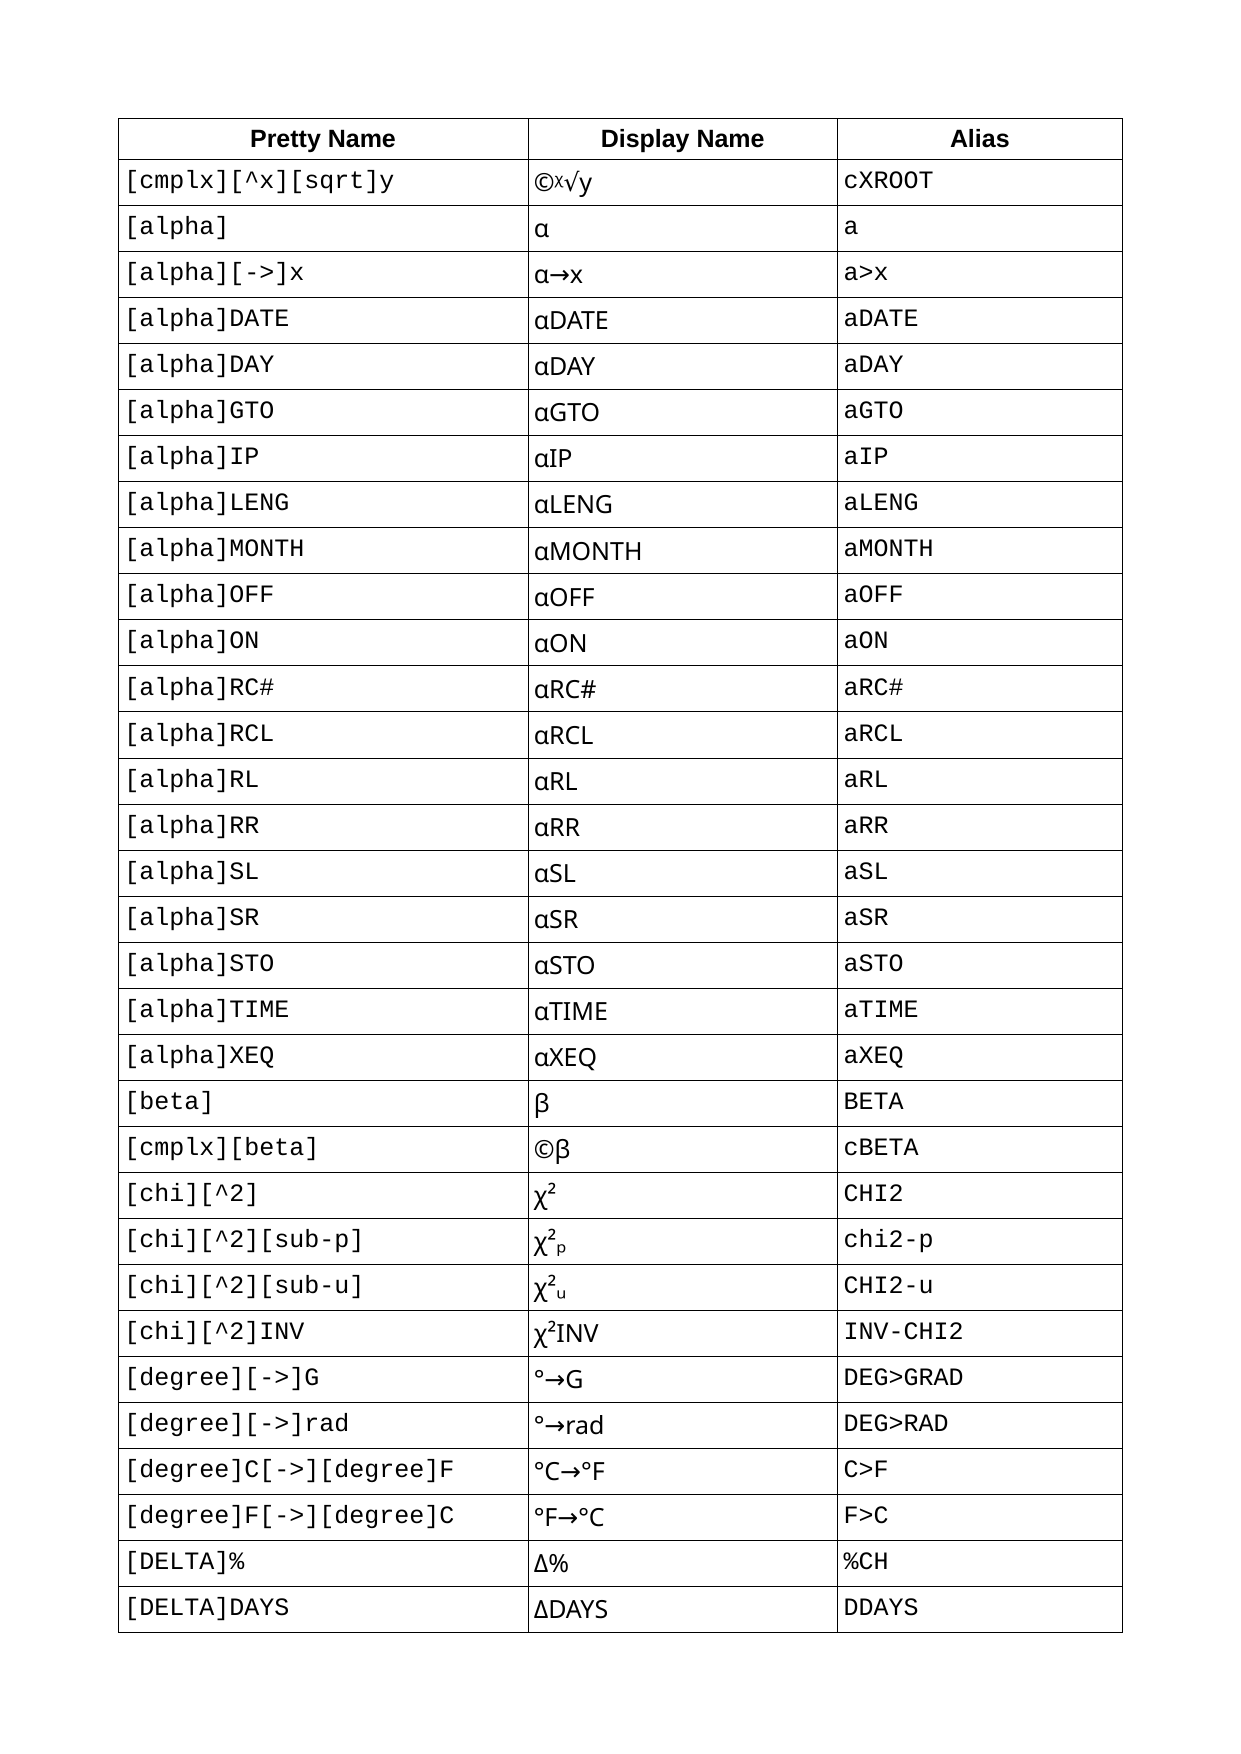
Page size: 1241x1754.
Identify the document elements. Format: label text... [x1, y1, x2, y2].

table_cell [chi][^2] [119, 1173, 528, 1218]
table_cell aDATE [838, 298, 1122, 343]
table_cell [alpha][->]x [119, 252, 528, 297]
table_cell αSL [529, 851, 837, 896]
table_cell αSR [529, 897, 837, 942]
table_cell χ²INV [529, 1311, 837, 1356]
table_cell [alpha]IP [119, 436, 528, 481]
table_cell chi2-p [838, 1219, 1122, 1264]
table_cell [beta] [119, 1081, 528, 1126]
table_cell BETA [838, 1081, 1122, 1126]
table_cell [alpha]RCL [119, 712, 528, 757]
table_cell [alpha]SL [119, 851, 528, 896]
table_cell aOFF [838, 574, 1122, 619]
table_cell aSR [838, 897, 1122, 942]
table_cell [cmplx][^x][sqrt]y [119, 160, 528, 205]
table_cell [degree]F[->][degree]C [119, 1495, 528, 1540]
table_cell CHI2-u [838, 1265, 1122, 1310]
table_cell aRC# [838, 666, 1122, 711]
table_cell aSTO [838, 943, 1122, 988]
table_cell [alpha]OFF [119, 574, 528, 619]
table_cell %CH [838, 1541, 1122, 1586]
table_cell [alpha]SR [119, 897, 528, 942]
table_cell αTIME [529, 989, 837, 1034]
table_cell [alpha]STO [119, 943, 528, 988]
table_cell [alpha]DATE [119, 298, 528, 343]
table_cell °→G [529, 1357, 837, 1402]
table_cell aIP [838, 436, 1122, 481]
table_cell ©β [529, 1127, 837, 1172]
table_cell CHI2 [838, 1173, 1122, 1218]
table_cell Δ% [529, 1541, 837, 1586]
table_cell aMONTH [838, 528, 1122, 573]
table_cell αSTO [529, 943, 837, 988]
table_cell αOFF [529, 574, 837, 619]
table_cell χ²ᵤ [529, 1265, 837, 1310]
table_cell ΔDAYS [529, 1587, 837, 1632]
table_cell aDAY [838, 344, 1122, 389]
table_cell DEG>GRAD [838, 1357, 1122, 1402]
table_header Alias [838, 119, 1122, 159]
table_cell χ²ₚ [529, 1219, 837, 1264]
table_cell ©ᵡ√y [529, 160, 837, 205]
table_cell aTIME [838, 989, 1122, 1034]
table_cell [degree]C[->][degree]F [119, 1449, 528, 1494]
table_cell αDATE [529, 298, 837, 343]
table_header Display Name [529, 119, 837, 159]
table_cell aXEQ [838, 1035, 1122, 1080]
table_cell [DELTA]% [119, 1541, 528, 1586]
table_cell αRR [529, 805, 837, 849]
table_cell F>C [838, 1495, 1122, 1540]
table_cell [degree][->]rad [119, 1403, 528, 1448]
table_cell χ² [529, 1173, 837, 1218]
table_cell αGTO [529, 390, 837, 435]
table_cell a [838, 206, 1122, 251]
table_cell aRR [838, 805, 1122, 849]
table_cell αON [529, 620, 837, 665]
table_cell [chi][^2][sub-p] [119, 1219, 528, 1264]
table_cell aGTO [838, 390, 1122, 435]
table_cell αDAY [529, 344, 837, 389]
table_cell DEG>RAD [838, 1403, 1122, 1448]
table_cell αRC# [529, 666, 837, 711]
table_cell αRL [529, 759, 837, 803]
table_cell [alpha] [119, 206, 528, 251]
table_cell [alpha]RL [119, 759, 528, 803]
table_cell °→rad [529, 1403, 837, 1448]
table_cell aON [838, 620, 1122, 665]
table_cell α [529, 206, 837, 251]
table_cell β [529, 1081, 837, 1126]
table_cell INV-CHI2 [838, 1311, 1122, 1356]
table_header Pretty Name [119, 119, 528, 159]
table_cell C>F [838, 1449, 1122, 1494]
table_cell αRCL [529, 712, 837, 757]
table_cell [chi][^2][sub-u] [119, 1265, 528, 1310]
table_cell cBETA [838, 1127, 1122, 1172]
table_cell [alpha]LENG [119, 482, 528, 527]
table_cell DDAYS [838, 1587, 1122, 1632]
table_cell aLENG [838, 482, 1122, 527]
table_cell [degree][->]G [119, 1357, 528, 1402]
table_cell cXROOT [838, 160, 1122, 205]
table_cell [cmplx][beta] [119, 1127, 528, 1172]
table_cell αLENG [529, 482, 837, 527]
table_cell [alpha]ON [119, 620, 528, 665]
table_cell °C→°F [529, 1449, 837, 1494]
table_cell [alpha]DAY [119, 344, 528, 389]
table_cell [alpha]RC# [119, 666, 528, 711]
table_cell [alpha]XEQ [119, 1035, 528, 1080]
table_cell [alpha]GTO [119, 390, 528, 435]
table_cell a>x [838, 252, 1122, 297]
table_cell [chi][^2]INV [119, 1311, 528, 1356]
table_cell [alpha]RR [119, 805, 528, 849]
table_cell [alpha]TIME [119, 989, 528, 1034]
table_cell aRL [838, 759, 1122, 803]
table_cell aSL [838, 851, 1122, 896]
table_cell °F→°C [529, 1495, 837, 1540]
table_cell αXEQ [529, 1035, 837, 1080]
table_cell [DELTA]DAYS [119, 1587, 528, 1632]
table_cell [alpha]MONTH [119, 528, 528, 573]
table_cell αMONTH [529, 528, 837, 573]
table_cell α→x [529, 252, 837, 297]
table_cell αIP [529, 436, 837, 481]
table_cell aRCL [838, 712, 1122, 757]
